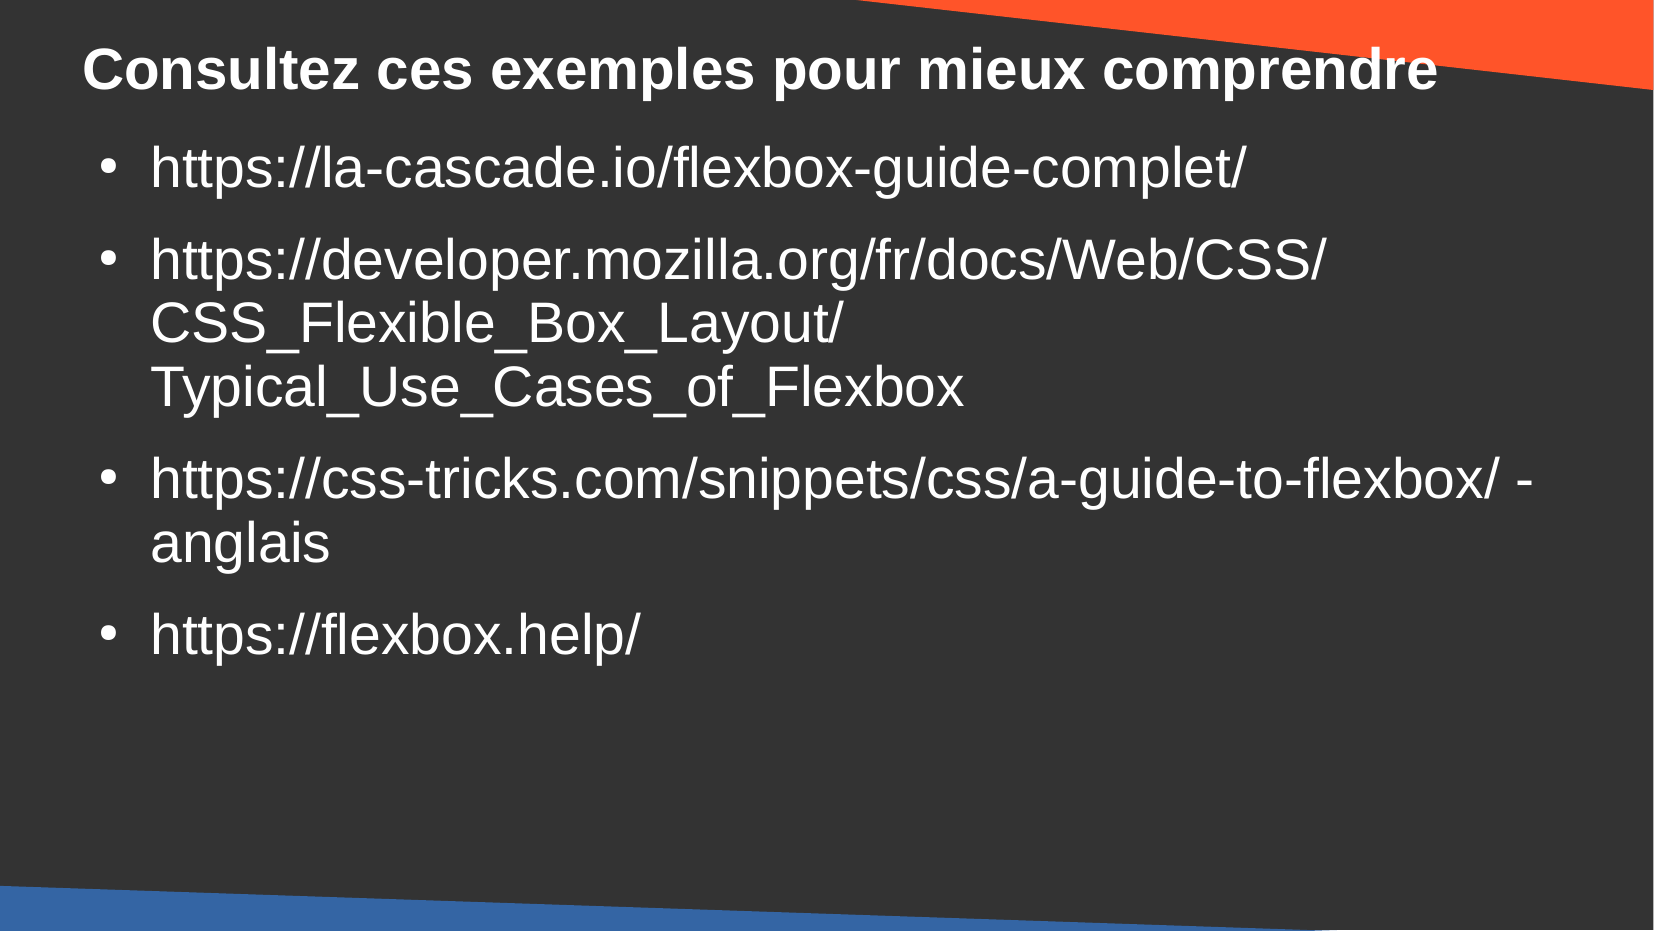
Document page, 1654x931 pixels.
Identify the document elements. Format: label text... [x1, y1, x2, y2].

list https://la-cascade.io/flexbox-guide-complet/ https://developer.mozilla.org/fr/docs/Web/CSS/CSS_Flexible_Box_Layout/Typical_Use_Cases_of_Flexbox https://css-tricks.com/snippets/css/a-guide-to-flexbox/ - anglais https://flexbox.help/ [80, 135, 1620, 674]
text_box [0, 885, 1337, 931]
text_box [856, 0, 1654, 91]
title Consultez ces exemples pour mieux comprendre [82, 37, 1571, 114]
